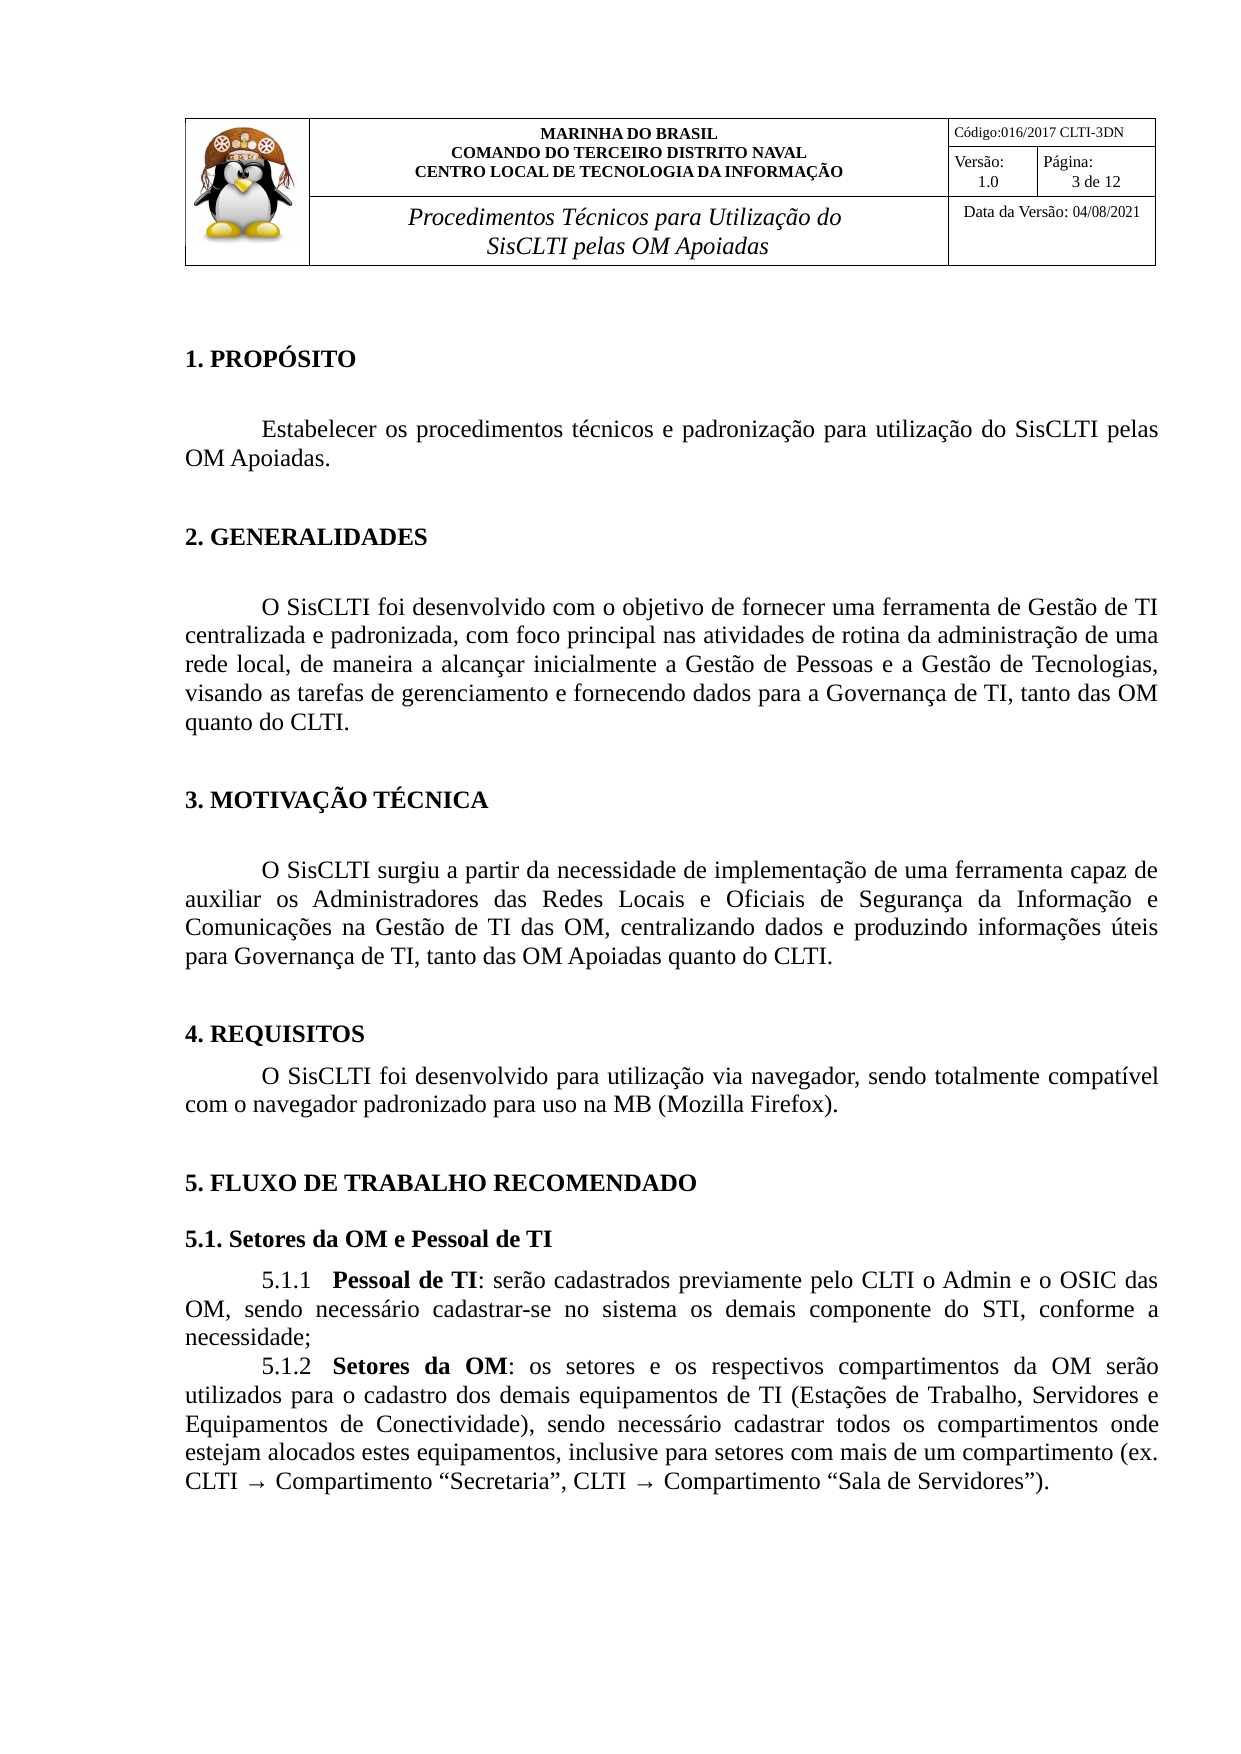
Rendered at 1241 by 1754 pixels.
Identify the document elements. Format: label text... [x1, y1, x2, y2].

subtitle 3. MOTIVAÇÃO TÉCNICA [185, 785, 1160, 814]
subtitle 5.1. Setores da OM e Pessoal de TI [185, 1224, 1160, 1252]
text O SisCLTI foi desenvolvido com o objetivo de fornecer uma ferramenta de Gestão de TI centralizada e padronizada, com foco principal nas atividades de rotina da administração de uma rede local, de maneira a alcançar inicialmente a Gestão de Pessoas e a Gestão de Tecnologias, visando as tarefas de gerenciamento e fornecendo dados para a Governança de TI, tanto das OM quanto do CLTI. [185, 592, 1160, 735]
list Pessoal de TI: serão cadastrados previamente pelo CLTI o Admin e o OSIC das OM, sendo necessário cadastrar-se no sistema os demais componente do STI, conforme a necessidade; [185, 1265, 1160, 1351]
picture [185, 123, 301, 246]
subtitle 4. REQUISITOS [185, 1019, 1160, 1048]
text O SisCLTI surgiu a partir da necessidade de implementação de uma ferramenta capaz de auxiliar os Administradores das Redes Locais e Oficiais de Segurança da Informação e Comunicações na Gestão de TI das OM, centralizando dados e produzindo informações úteis para Governança de TI, tanto das OM Apoiadas quanto do CLTI. [185, 855, 1160, 970]
list Setores da OM: os setores e os respectivos compartimentos da OM serão utilizados para o cadastro dos demais equipamentos de TI (Estações de Trabalho, Servidores e Equipamentos de Conectividade), sendo necessário cadastrar todos os compartimentos onde estejam alocados estes equipamentos, inclusive para setores com mais de um compartimento (ex. CLTI → Compartimento “Secretaria”, CLTI → Compartimento “Sala de Servidores”). [185, 1351, 1160, 1495]
text Estabelecer os procedimentos técnicos e padronização para utilização do SisCLTI pelas OM Apoiadas. [185, 414, 1160, 472]
subtitle 1. PROPÓSITO [185, 344, 1160, 373]
subtitle 5. FLUXO DE TRABALHO RECOMENDADO [185, 1168, 1160, 1197]
subtitle 2. GENERALIDADES [185, 522, 1160, 550]
text O SisCLTI foi desenvolvido para utilização via navegador, sendo totalmente compatível com o navegador padronizado para uso na MB (Mozilla Firefox). [185, 1061, 1160, 1118]
